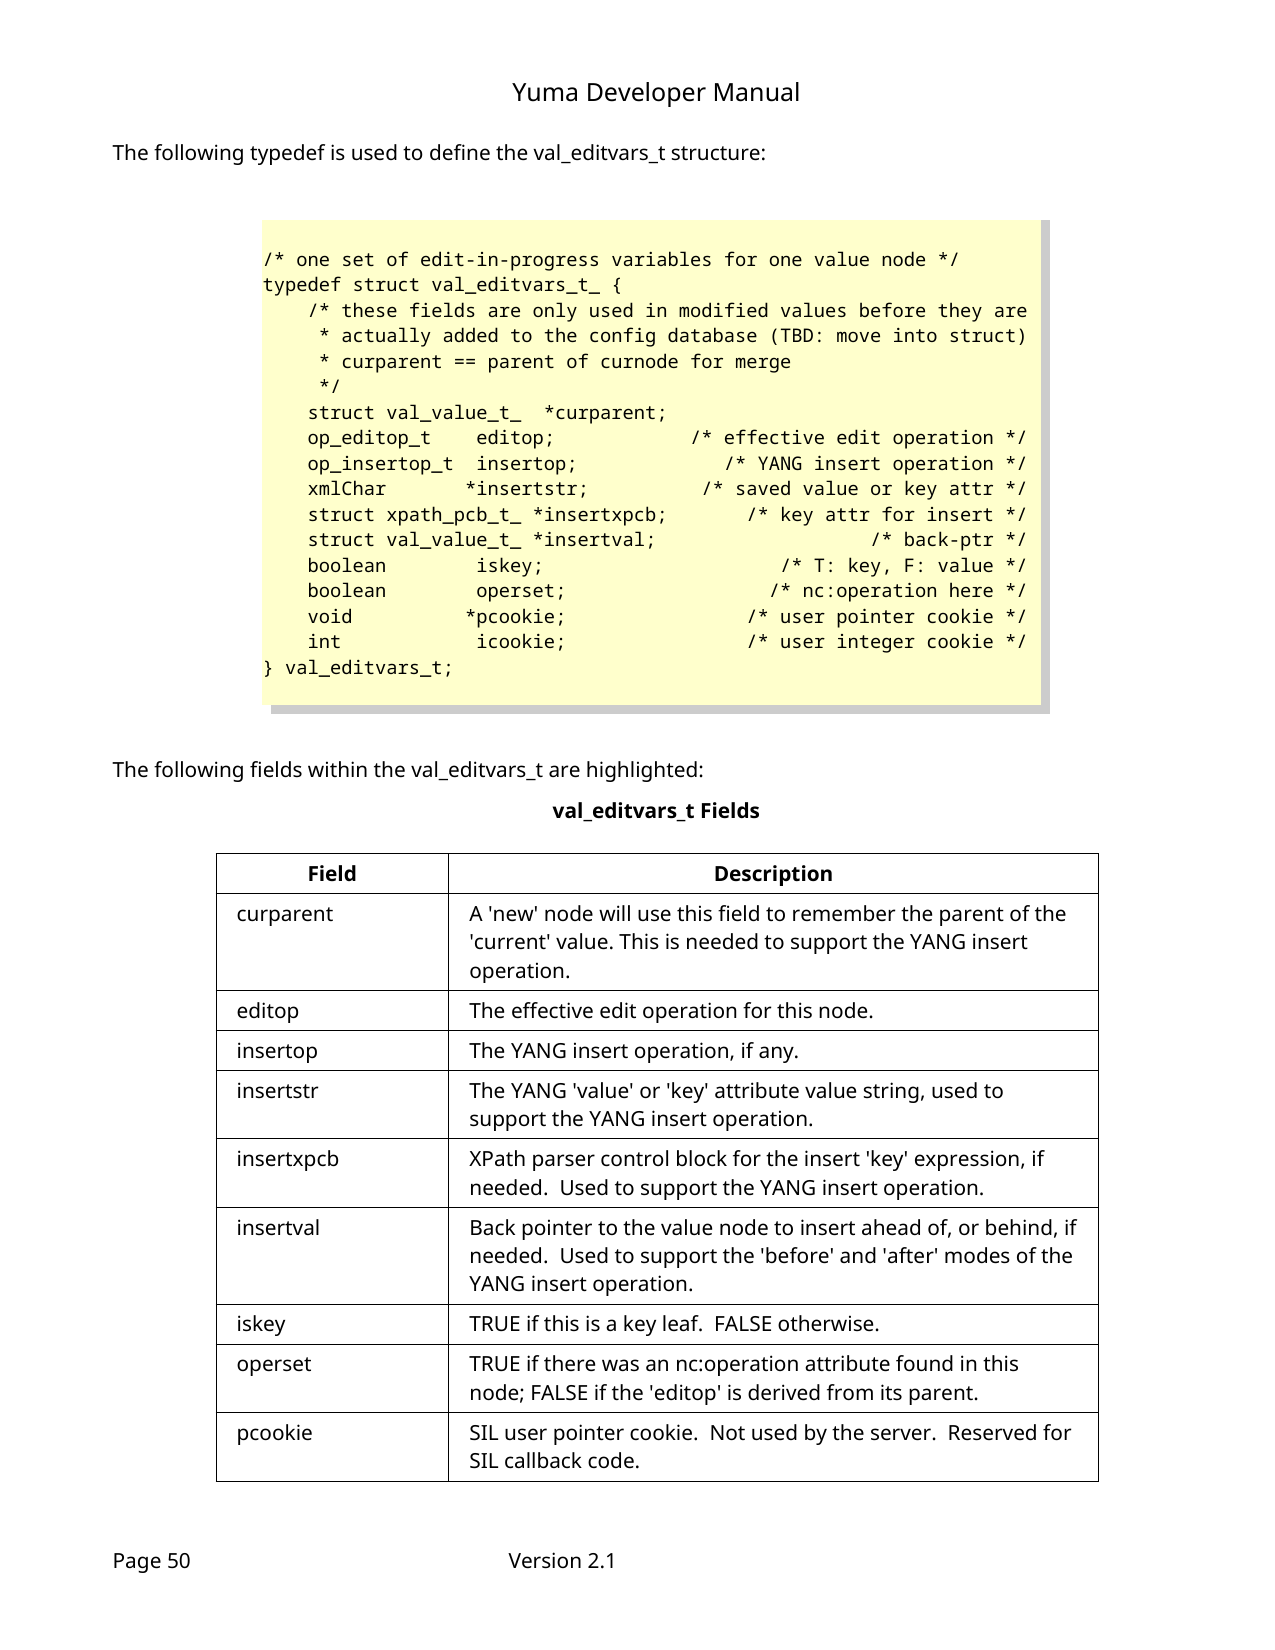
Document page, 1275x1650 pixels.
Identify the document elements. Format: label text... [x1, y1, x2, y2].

text } val_editvars_t; [262, 654, 1041, 680]
text boolean operset; /* nc:operation here */ [262, 578, 1041, 603]
text * curparent == parent of curnode for merge [262, 348, 1041, 373]
text void *pcookie; /* user pointer cookie */ [262, 603, 1041, 629]
text /* these fields are only used in modified values before they are [262, 297, 1041, 322]
table_cell insertxpcb [217, 1139, 448, 1207]
table_cell A 'new' node will use this field to remember the parent of the 'current' value. This is needed to support the YANG insert operation. [449, 894, 1098, 990]
table_cell insertval [217, 1208, 448, 1304]
text /* one set of edit-in-progress variables for one value node */ [262, 246, 1041, 271]
text The following fields within the val_editvars_t are highlighted: [112, 755, 1200, 784]
table_cell TRUE if this is a key leaf. FALSE otherwise. [449, 1305, 1098, 1344]
subtitle val_editvars_t Fields [127, 796, 1185, 824]
table_cell editop [217, 991, 448, 1030]
text * actually added to the config database (TBD: move into struct) [262, 322, 1041, 348]
text op_editop_t editop; /* effective edit operation */ [262, 424, 1041, 450]
table_cell The effective edit operation for this node. [449, 991, 1098, 1030]
text struct val_value_t_ *curparent; [262, 399, 1041, 424]
table_cell insertop [217, 1031, 448, 1070]
table_cell The YANG 'value' or 'key' attribute value string, used to support the YANG insert operation. [449, 1071, 1098, 1138]
table_header Field [217, 854, 448, 893]
table_cell operset [217, 1345, 448, 1412]
table_cell pcookie [217, 1413, 448, 1481]
text struct val_value_t_ *insertval; /* back-ptr */ [262, 527, 1041, 552]
table_cell TRUE if there was an nc:operation attribute found in this node; FALSE if the 'editop' is derived from its parent. [449, 1345, 1098, 1412]
text typedef struct val_editvars_t_ { [262, 271, 1041, 297]
table_cell Back pointer to the value node to insert ahead of, or behind, if needed. Used to support the 'before' and 'after' modes of the YANG insert operation. [449, 1208, 1098, 1304]
text boolean iskey; /* T: key, F: value */ [262, 552, 1041, 578]
text xmlChar *insertstr; /* saved value or key attr */ [262, 476, 1041, 501]
text The following typedef is used to define the val_editvars_t structure: [112, 138, 1200, 167]
table_cell The YANG insert operation, if any. [449, 1031, 1098, 1070]
text op_insertop_t insertop; /* YANG insert operation */ [262, 450, 1041, 476]
text */ [262, 373, 1041, 399]
table_cell insertstr [217, 1071, 448, 1138]
table_cell SIL user pointer cookie. Not used by the server. Reserved for SIL callback code. [449, 1413, 1098, 1481]
table_cell curparent [217, 894, 448, 990]
table_cell XPath parser control block for the insert 'key' expression, if needed. Used to support the YANG insert operation. [449, 1139, 1098, 1207]
text int icookie; /* user integer cookie */ [262, 629, 1041, 654]
table_header Description [449, 854, 1098, 893]
table_cell iskey [217, 1305, 448, 1344]
text struct xpath_pcb_t_ *insertxpcb; /* key attr for insert */ [262, 501, 1041, 527]
